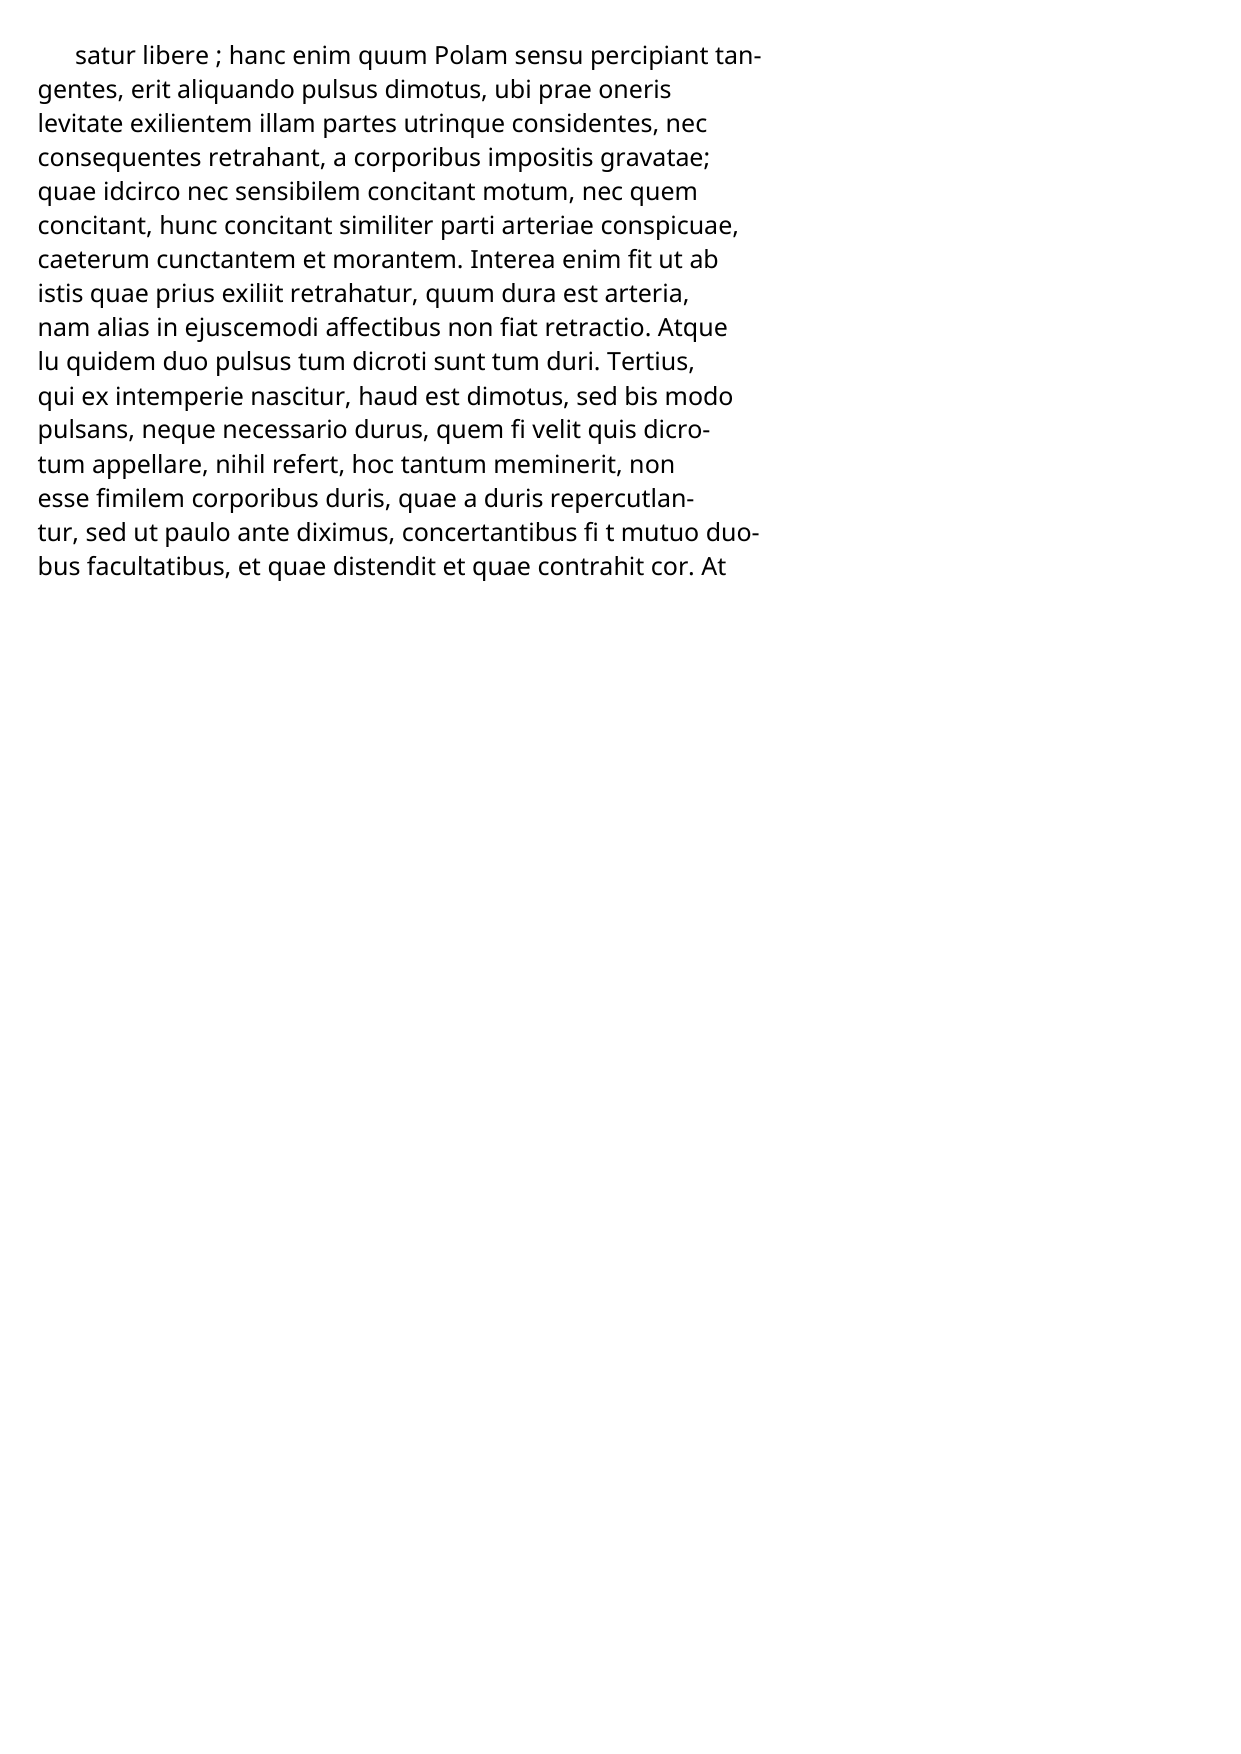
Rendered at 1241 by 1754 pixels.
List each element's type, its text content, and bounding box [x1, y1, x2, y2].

text satur libere ; hanc enim quum Polam sensu percipiant tan- gentes, erit aliquando pulsus dimotus, ubi prae oneris levitate exilientem illam partes utrinque considentes, nec consequentes retrahant, a corporibus impositis gravatae; quae idcirco nec sensibilem concitant motum, nec quem concitant, hunc concitant similiter parti arteriae conspicuae, caeterum cunctantem et morantem. Interea enim fit ut ab istis quae prius exiliit retrahatur, quum dura est arteria, nam alias in ejuscemodi affectibus non fiat retractio. Atque lu quidem duo pulsus tum dicroti sunt tum duri. Tertius, qui ex intemperie nascitur, haud est dimotus, sed bis modo pulsans, neque necessario durus, quem fi velit quis dicro- tum appellare, nihil refert, hoc tantum meminerit, non esse fimilem corporibus duris, quae a duris repercutlan- tur, sed ut paulo ante diximus, concertantibus fi t mutuo duo- bus facultatibus, et quae distendit et quae contrahit cor. At [37, 37, 1203, 582]
